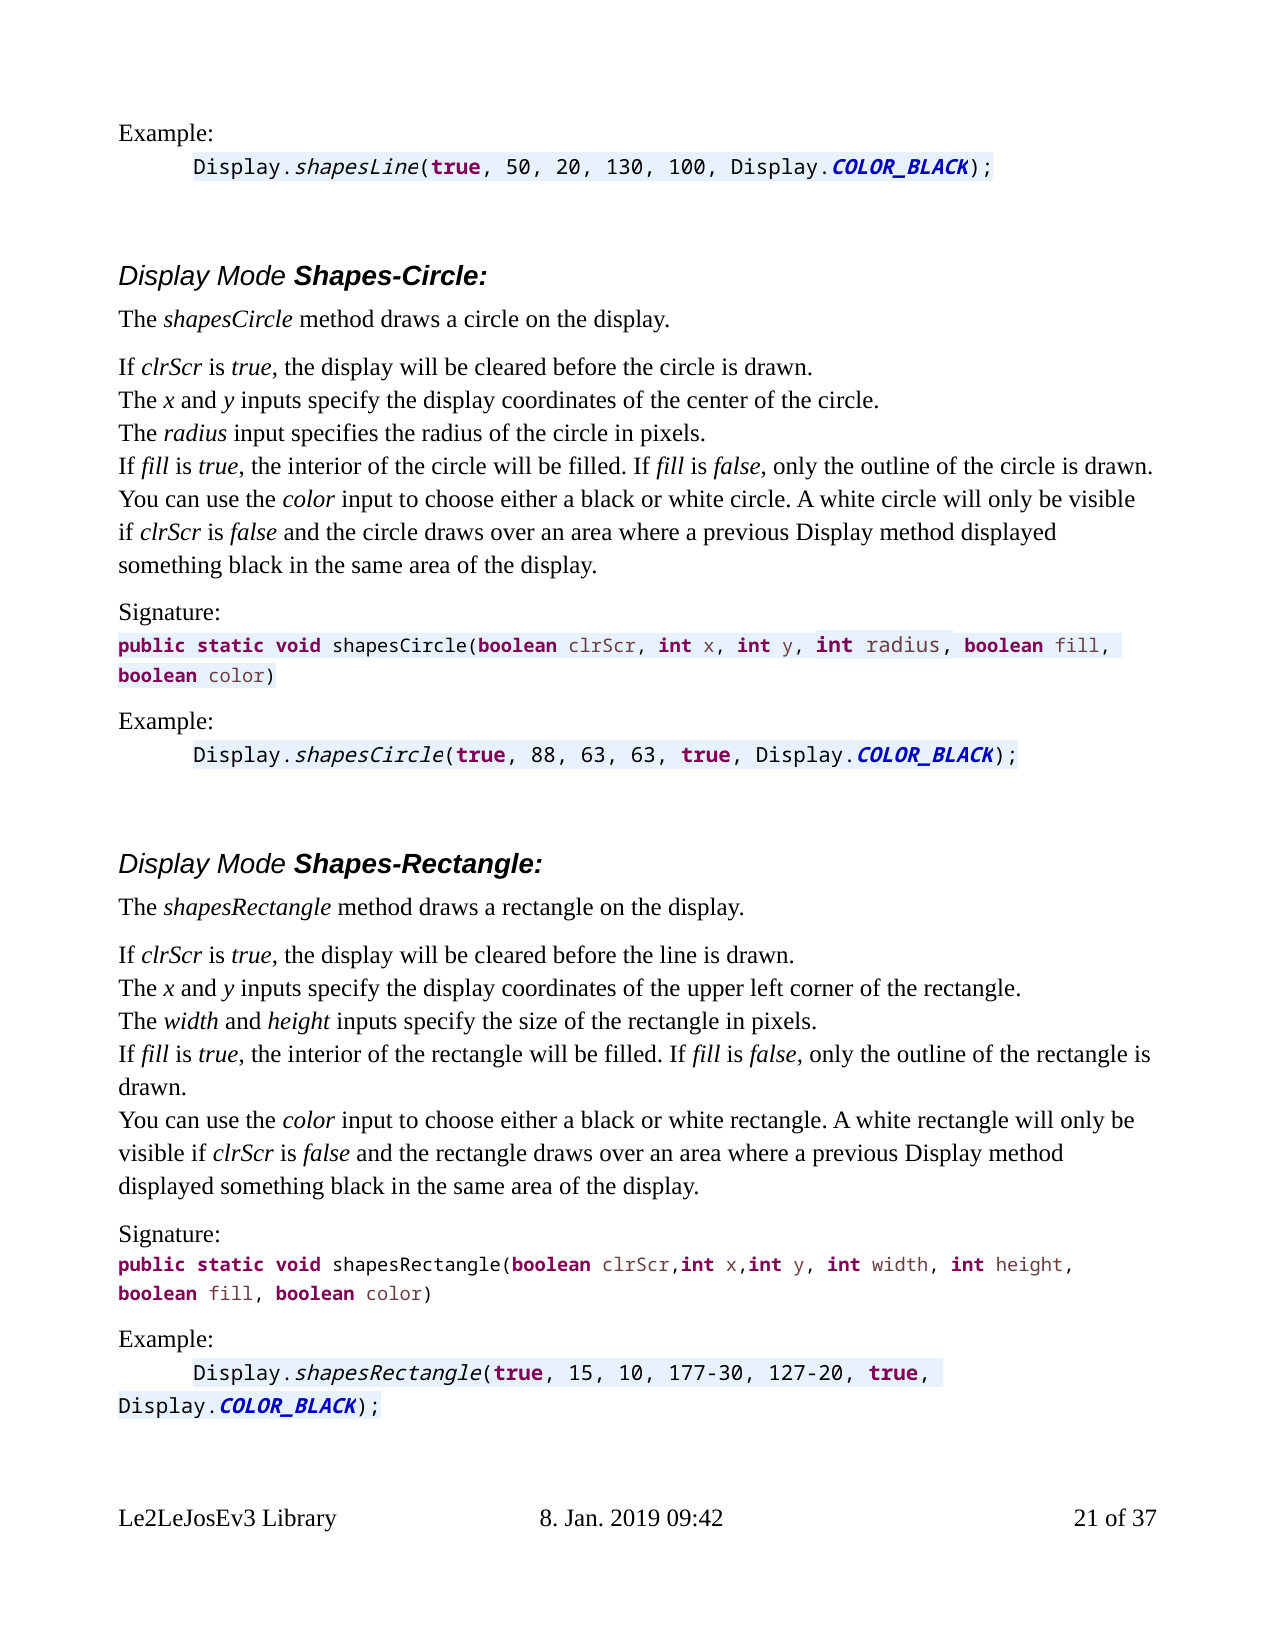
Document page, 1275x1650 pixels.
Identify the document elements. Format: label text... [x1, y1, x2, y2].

text If clrScr is true, the display will be cleared before the circle is drawn. The x and y inputs specify the display coordinates of the center of the circle. The radius input specifies the radius of the circle in pixels. If fill is true, the interior of the circle will be filled. If fill is false, only the outline of the circle is drawn. You can use the color input to choose either a black or white circle. A white circle will only be visible if clrScr is false and the circle draws over an area where a previous Display method displayed something black in the same area of the display. [118, 352, 1157, 578]
text Signature: public static void shapesRectangle(boolean clrScr,int x,int y, int width, int height, boolean fill, boolean color) [118, 1219, 1157, 1306]
text The shapesRectangle method draws a rectangle on the display. [118, 892, 1157, 921]
text Example: Display.shapesLine(true, 50, 20, 130, 100, Display.COLOR_BLACK); [118, 118, 1157, 181]
subtitle Display Mode Shapes-Rectangle: [118, 848, 1157, 880]
text Example: Display.shapesCircle(true, 88, 63, 63, true, Display.COLOR_BLACK); [118, 706, 1157, 769]
subtitle Display Mode Shapes-Circle: [118, 260, 1157, 292]
text The shapesCircle method draws a circle on the display. [118, 304, 1157, 333]
text Example: Display.shapesRectangle(true, 15, 10, 177-30, 127-20, true, Display.COLOR_BLACK); [118, 1324, 1157, 1419]
text If clrScr is true, the display will be cleared before the line is drawn. The x and y inputs specify the display coordinates of the upper left corner of the rectangle. The width and height inputs specify the size of the rectangle in pixels. If fill is true, the interior of the rectangle will be filled. If fill is false, only the outline of the rectangle is drawn. You can use the color input to choose either a black or white rectangle. A white rectangle will only be visible if clrScr is false and the rectangle draws over an area where a previous Display method displayed something black in the same area of the display. [118, 940, 1157, 1200]
text Signature: public static void shapesCircle(boolean clrScr, int x, int y, int radius, boolean fill, boolean color) [118, 597, 1157, 688]
